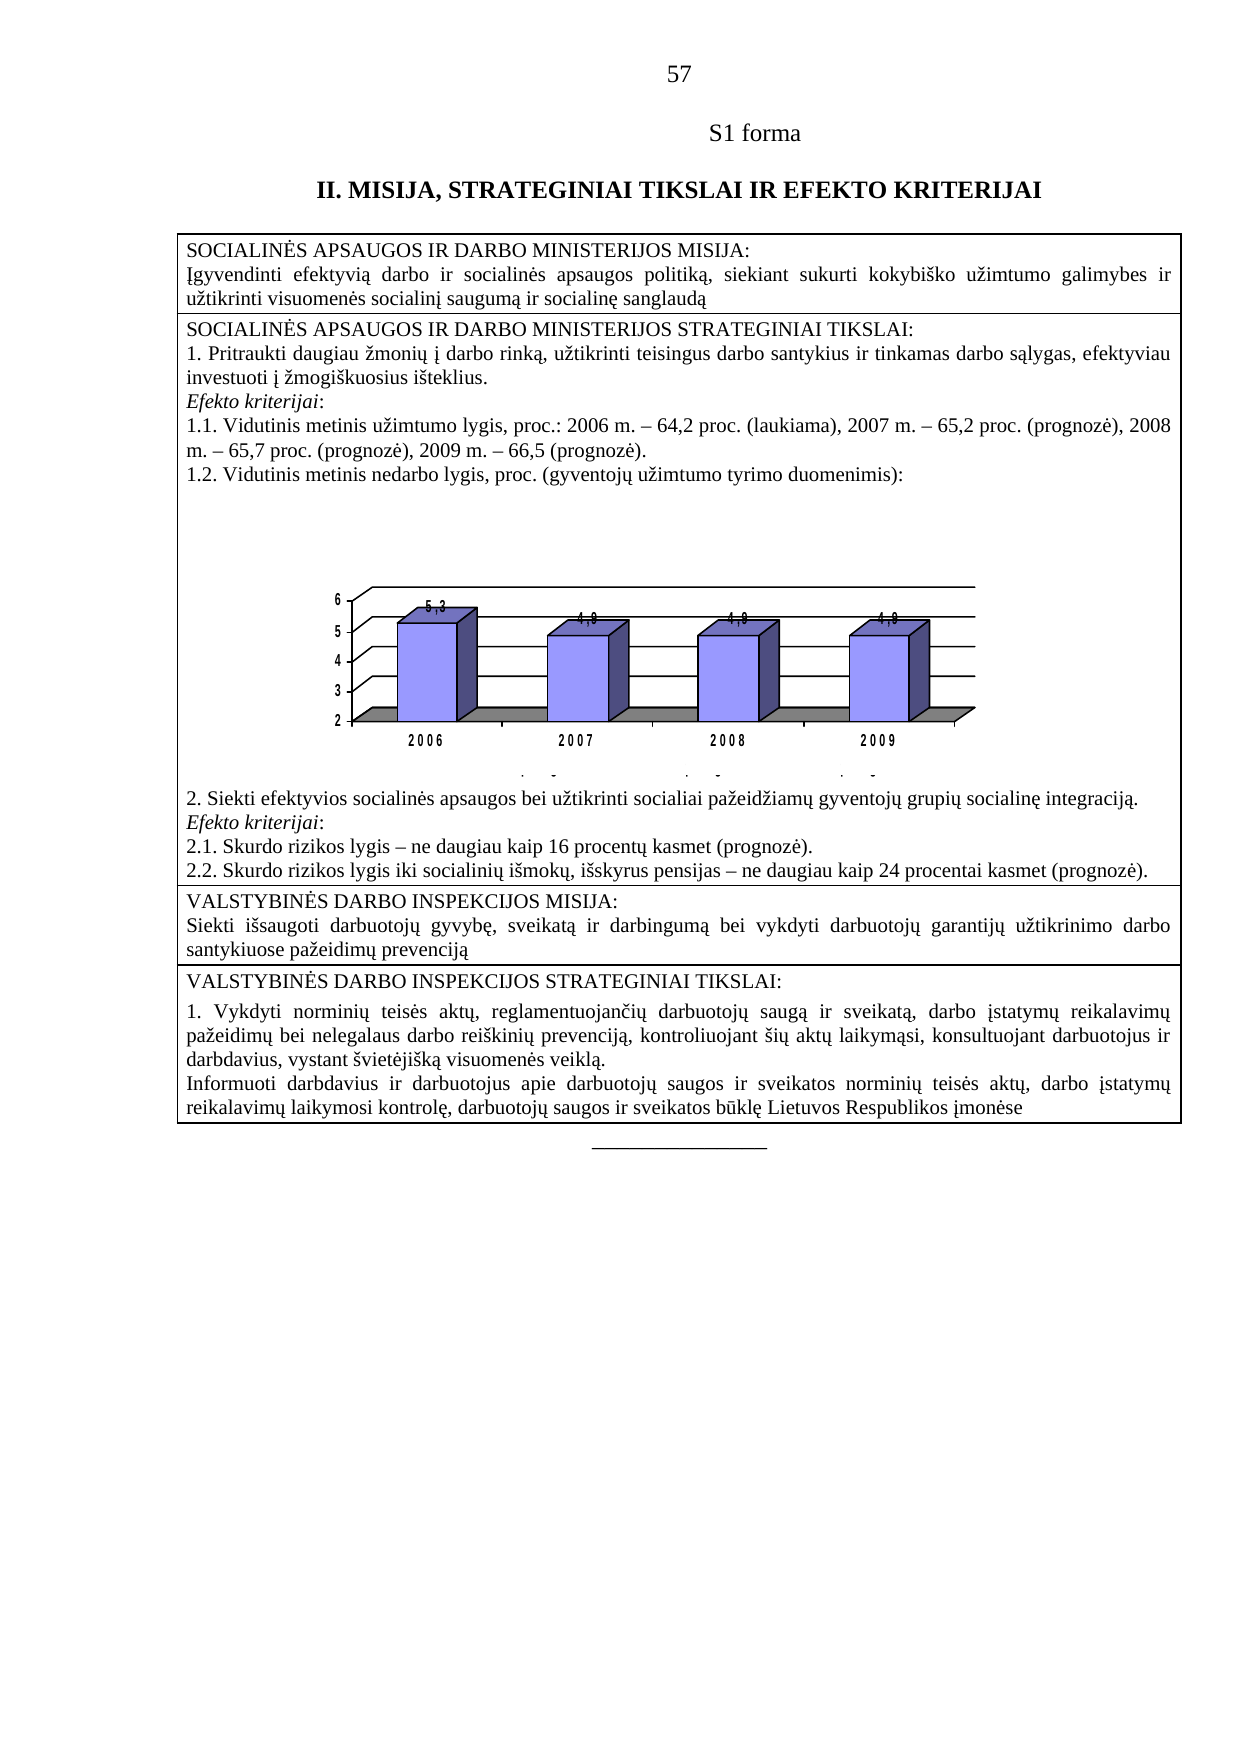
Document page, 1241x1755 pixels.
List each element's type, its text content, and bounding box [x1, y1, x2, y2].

table_cell SOCIALINĖS APSAUGOS IR DARBO MINISTERIJOS STRATEGINIAI TIKSLAI: 1. Pritraukti daugiau žmonių į darbo rinką, užtikrinti teisingus darbo santykius ir tinkamas darbo sąlygas, efektyviau investuoti į žmogiškuosius išteklius. Efekto kriterijai: 1.1. Vidutinis metinis užimtumo lygis, proc.: 2006 m. – 64,2 proc. (laukiama), 2007 m. – 65,2 proc. (prognozė), 2008 m. – 65,7 proc. (prognozė), 2009 m. – 66,5 (prognozė). 1.2. Vidutinis metinis nedarbo lygis, proc. (gyventojų užimtumo tyrimo duomenimis): 2. Siekti efektyvios socialinės apsaugos bei užtikrinti socialiai pažeidžiamų gyventojų grupių socialinę integraciją. Efekto kriterijai: 2.1. Skurdo rizikos lygis – ne daugiau kaip 16 procentų kasmet (prognozė). 2.2. Skurdo rizikos lygis iki socialinių išmokų, išskyrus pensijas – ne daugiau kaip 24 procentai kasmet (prognozė). [178, 314, 1180, 885]
table_cell 1. Vykdyti norminių teisės aktų, reglamentuojančių darbuotojų saugą ir sveikatą, darbo įstatymų reikalavimų pažeidimų bei nelegalaus darbo reiškinių prevenciją, kontroliuojant šių aktų laikymąsi, konsultuojant darbuotojus ir darbdavius, vystant švietėjišką visuomenės veiklą. Informuoti darbdavius ir darbuotojus apie darbuotojų saugos ir sveikatos norminių teisės aktų, darbo įstatymų reikalavimų laikymosi kontrolę, darbuotojų saugos ir sveikatos būklę Lietuvos Respublikos įmonėse [178, 996, 1180, 1122]
table_header SOCIALINĖS APSAUGOS IR DARBO MINISTERIJOS MISIJA: Įgyvendinti efektyvią darbo ir socialinės apsaugos politiką, siekiant sukurti kokybiško užimtumo galimybes ir užtikrinti visuomenės socialinį saugumą ir socialinę sanglaudą [178, 235, 1180, 313]
text ______________ [177, 1124, 1181, 1152]
text S1 forma [177, 118, 1181, 147]
text II. MISIJA, STRATEGINIAI TIKSLAI IR EFEKTO KRITERIJAI [177, 176, 1181, 204]
table_cell VALSTYBINĖS DARBO INSPEKCIJOS MISIJA: Siekti išsaugoti darbuotojų gyvybę, sveikatą ir darbingumą bei vykdyti darbuotojų garantijų užtikrinimo darbo santykiuose pažeidimų prevenciją [178, 886, 1180, 964]
table_cell VALSTYBINĖS DARBO INSPEKCIJOS STRATEGINIAI TIKSLAI: [178, 966, 1180, 996]
